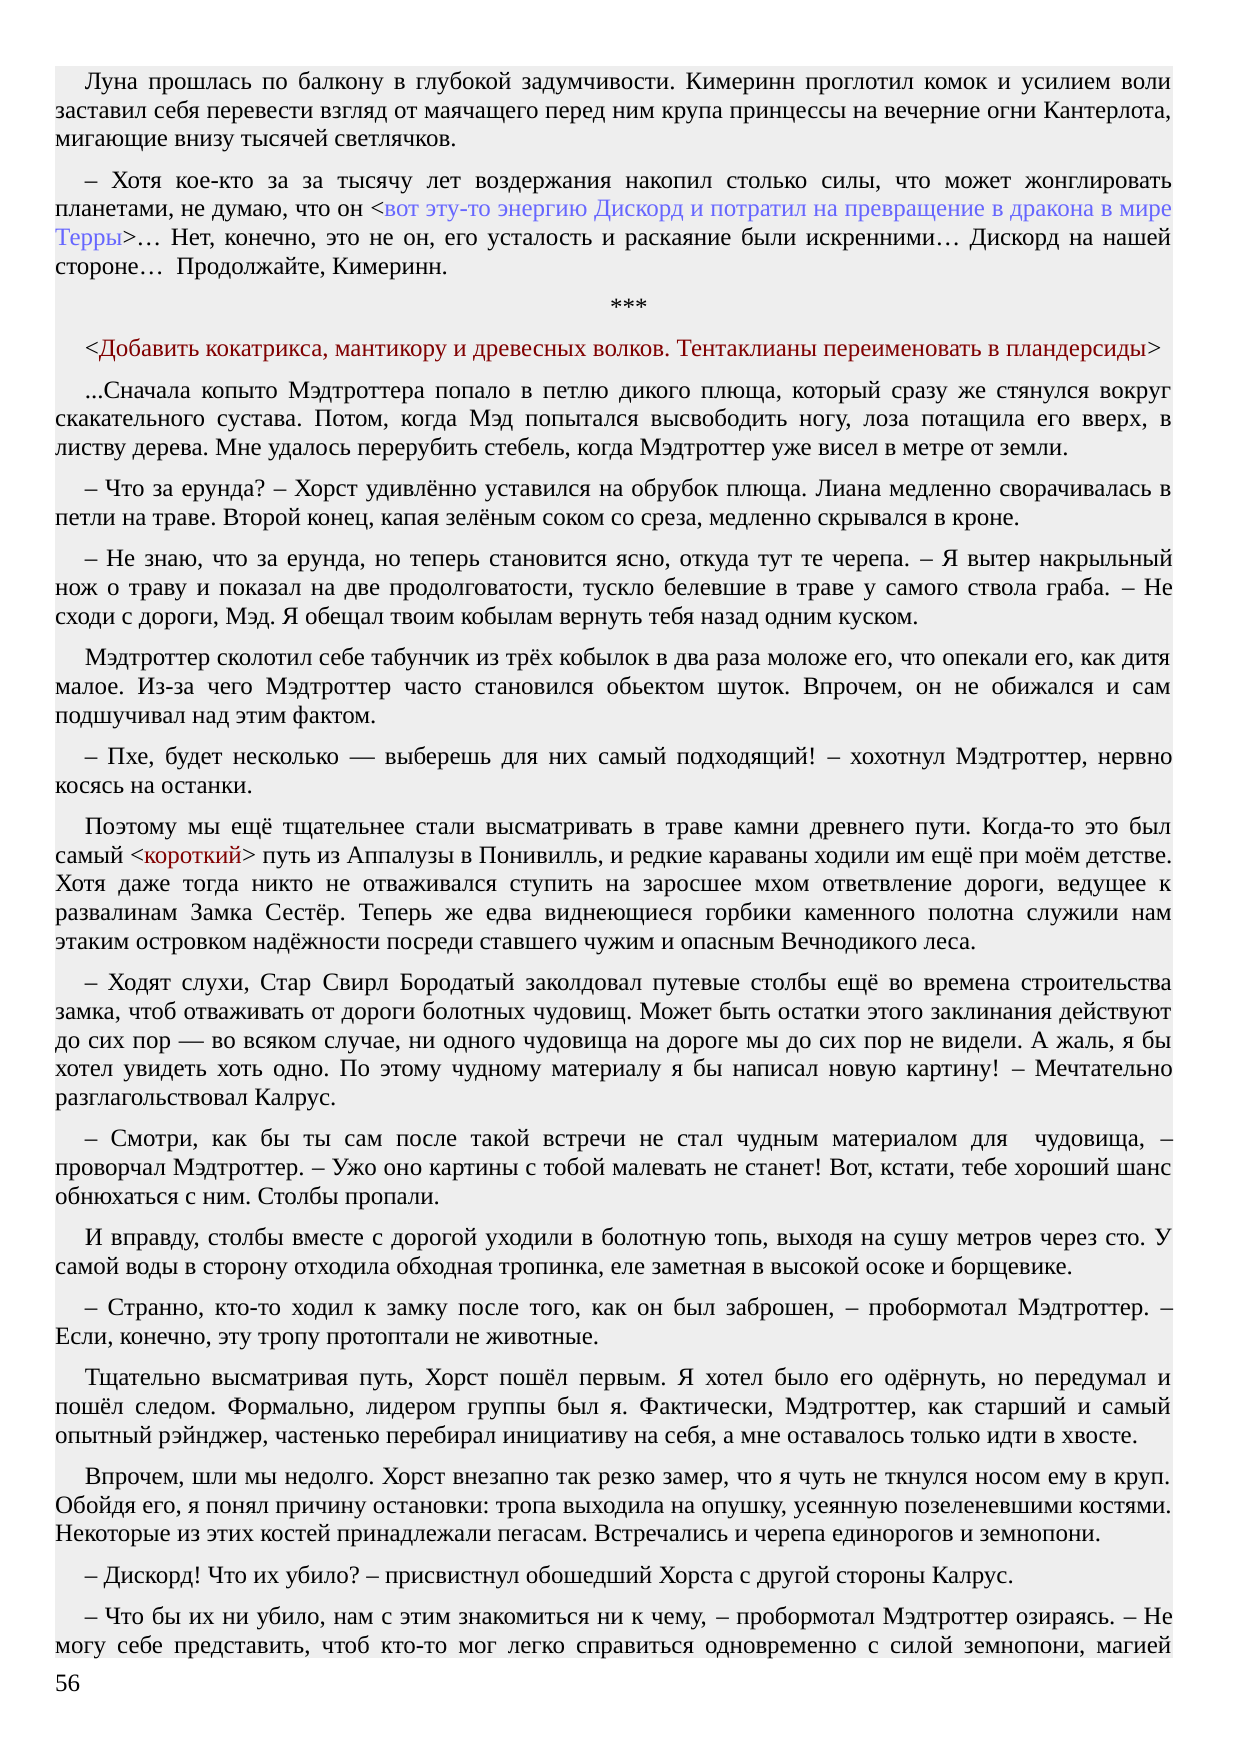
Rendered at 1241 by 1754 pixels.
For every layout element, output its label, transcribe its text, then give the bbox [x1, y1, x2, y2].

text Поэтому мы ещё тщательнее стали высматривать в траве камни древнего пути. Когда-то это был самый <короткий> путь из Аппалузы в Понивилль, и редкие караваны ходили им ещё при моём детстве. Хотя даже тогда никто не отваживался ступить на заросшее мхом ответвление дороги, ведущее к развалинам Замка Сестёр. Теперь же едва виднеющиеся горбики каменного полотна служили нам этаким островком надёжности посреди ставшего чужим и опасным Вечнодикого леса. [55, 811, 1173, 955]
text Впрочем, шли мы недолго. Хорст внезапно так резко замер, что я чуть не ткнулся носом ему в круп. Обойдя его, я понял причину остановки: тропа выходила на опушку, усеянную позеленевшими костями. Некоторые из этих костей принадлежали пегасам. Встречались и черепа единорогов и земнопони. [55, 1461, 1173, 1547]
text – Пхе, будет несколько — выберешь для них самый подходящий! – хохотнул Мэдтроттер, нервно косясь на останки. [55, 741, 1173, 798]
text – Ходят слухи, Стар Cвирл Бородатый заколдовал путевые столбы ещё во времена строительства замка, чтоб отваживать от дороги болотных чудовищ. Может быть остатки этого заклинания действуют до сих пор — во всяком случае, ни одного чудовища на дороге мы до сих пор не видели. А жаль, я бы хотел увидеть хоть одно. По этому чудному материалу я бы написал новую картину! – Мечтательно разглагольствовал Калрус. [55, 967, 1173, 1111]
text ...Сначала копыто Мэдтроттера попало в петлю дикого плюща, который сразу же стянулся вокруг скакательного сустава. Потом, когда Мэд попытался высвободить ногу, лоза потащила его вверх, в листву дерева. Мне удалось перерубить стебель, когда Мэдтроттер уже висел в метре от земли. [55, 375, 1173, 461]
text Мэдтроттер сколотил себе табунчик из трёх кобылок в два раза моложе его, что опекали его, как дитя малое. Из-за чего Мэдтроттер часто становился обьектом шуток. Впрочем, он не обижался и сам подшучивал над этим фактом. [55, 642, 1173, 728]
text – Дискорд! Что их убило? – присвистнул обошедший Хорста с другой стороны Калрус. [55, 1560, 1173, 1588]
text – Странно, кто-то ходил к замку после того, как он был заброшен, – пробормотал Мэдтроттер. – Если, конечно, эту тропу протоптали не животные. [55, 1292, 1173, 1350]
text – Смотри, как бы ты сам после такой встречи не стал чудным материалом для чудовища, – проворчал Мэдтроттер. – Ужо оно картины с тобой малевать не станет! Вот, кстати, тебе хороший шанс обнюхаться с ним. Столбы пропали. [55, 1123, 1173, 1210]
text *** [55, 292, 1173, 321]
text – Что бы их ни убило, нам с этим знакомиться ни к чему, – пробормотал Мэдтроттер озираясь. – Не могу себе представить, чтоб кто-то мог легко справиться одновременно с силой земнопони, магией [55, 1601, 1173, 1658]
text Тщательно высматривая путь, Хорст пошёл первым. Я хотел было его одёрнуть, но передумал и пошёл следом. Формально, лидером группы был я. Фактически, Мэдтроттер, как старший и самый опытный рэйнджер, частенько перебирал инициативу на себя, а мне оставалось только идти в хвосте. [55, 1362, 1173, 1448]
text – Что за ерунда? – Хорст удивлённо уставился на обрубок плюща. Лиана медленно сворачивалась в петли на траве. Второй конец, капая зелёным соком со среза, медленно скрывался в кроне. [55, 473, 1173, 531]
text Луна прошлась по балкону в глубокой задумчивости. Кимеринн проглотил комок и усилием воли заставил себя перевести взгляд от маячащего перед ним крупа принцессы на вечерние огни Кантерлота, мигающие внизу тысячей светлячков. [55, 66, 1173, 152]
text И вправду, столбы вместе с дорогой уходили в болотную топь, выходя на сушу метров через сто. У самой воды в сторону отходила обходная тропинка, еле заметная в высокой осоке и борщевике. [55, 1222, 1173, 1280]
text – Не знаю, что за ерунда, но теперь становится ясно, откуда тут те черепа. – Я вытер накрыльный нож о траву и показал на две продолговатости, тускло белевшие в траве у самого ствола граба. – Не сходи с дороги, Мэд. Я обещал твоим кобылам вернуть тебя назад одним куском. [55, 543, 1173, 630]
text – Хотя кое-кто за за тысячу лет воздержания накопил столько силы, что может жонглировать планетами, не думаю, что он <вот эту-то энергию Дискорд и потратил на превращение в дракона в мире Терры>… Нет, конечно, это не он, его усталость и раскаяние были искренними… Дискорд на нашей стороне… Продолжайте, Кимеринн. [55, 165, 1173, 280]
text <Добавить кокатрикса, мантикору и древесных волков. Тентаклианы переименовать в пландерсиды> [55, 333, 1173, 362]
